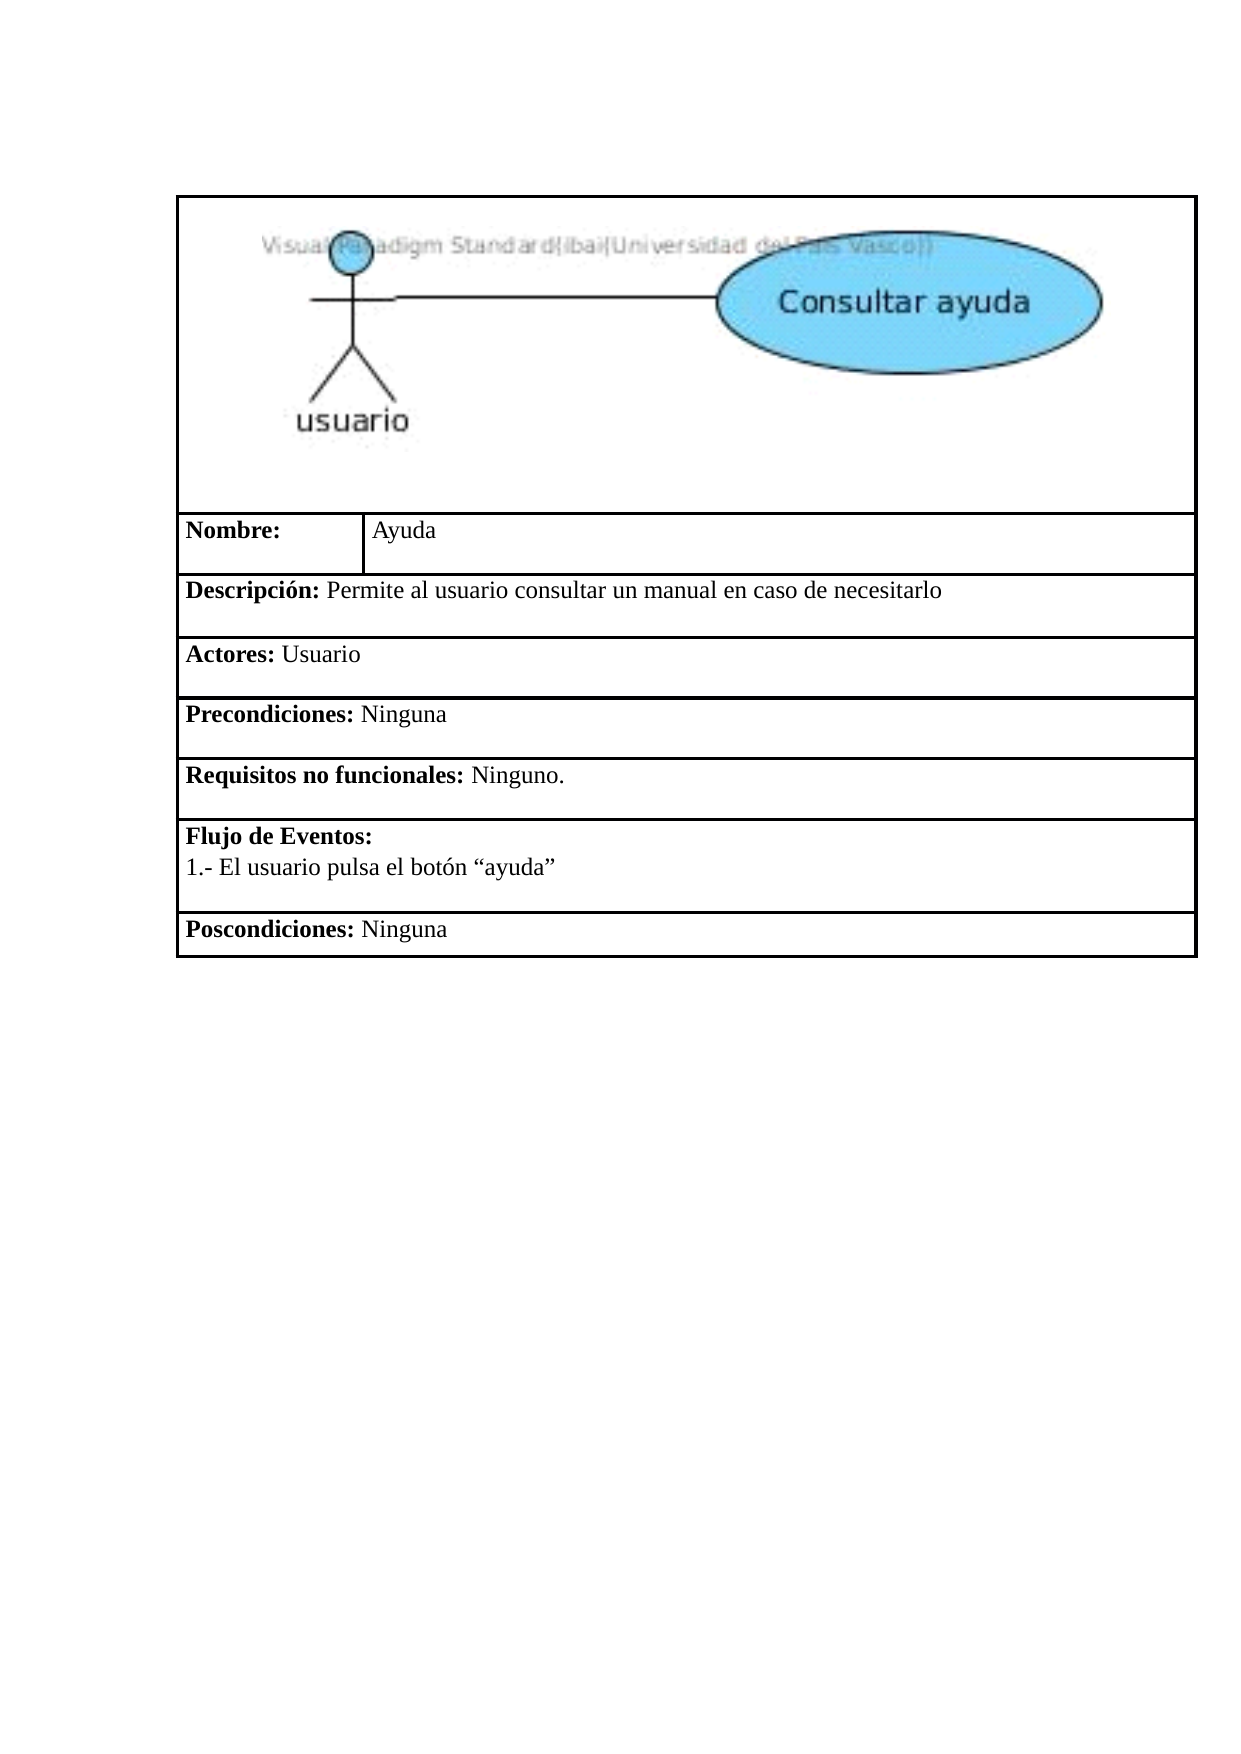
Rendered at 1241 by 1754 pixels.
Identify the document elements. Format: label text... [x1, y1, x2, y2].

table_cell Flujo de Eventos: 1.- El usuario pulsa el botón “ayuda” [179, 821, 1194, 911]
table_cell Precondiciones: Ninguna [179, 700, 1194, 757]
table_cell Nombre: [179, 515, 362, 572]
table_cell Actores: Usuario [179, 639, 1194, 696]
table_cell Descripción: Permite al usuario consultar un manual en caso de necesitarlo [179, 576, 1194, 636]
table_cell Poscondiciones: Ninguna [179, 914, 1194, 955]
table_cell Ayuda [365, 515, 1194, 572]
table_cell Requisitos no funcionales: Ninguno. [179, 760, 1194, 818]
table_header [179, 198, 1194, 512]
